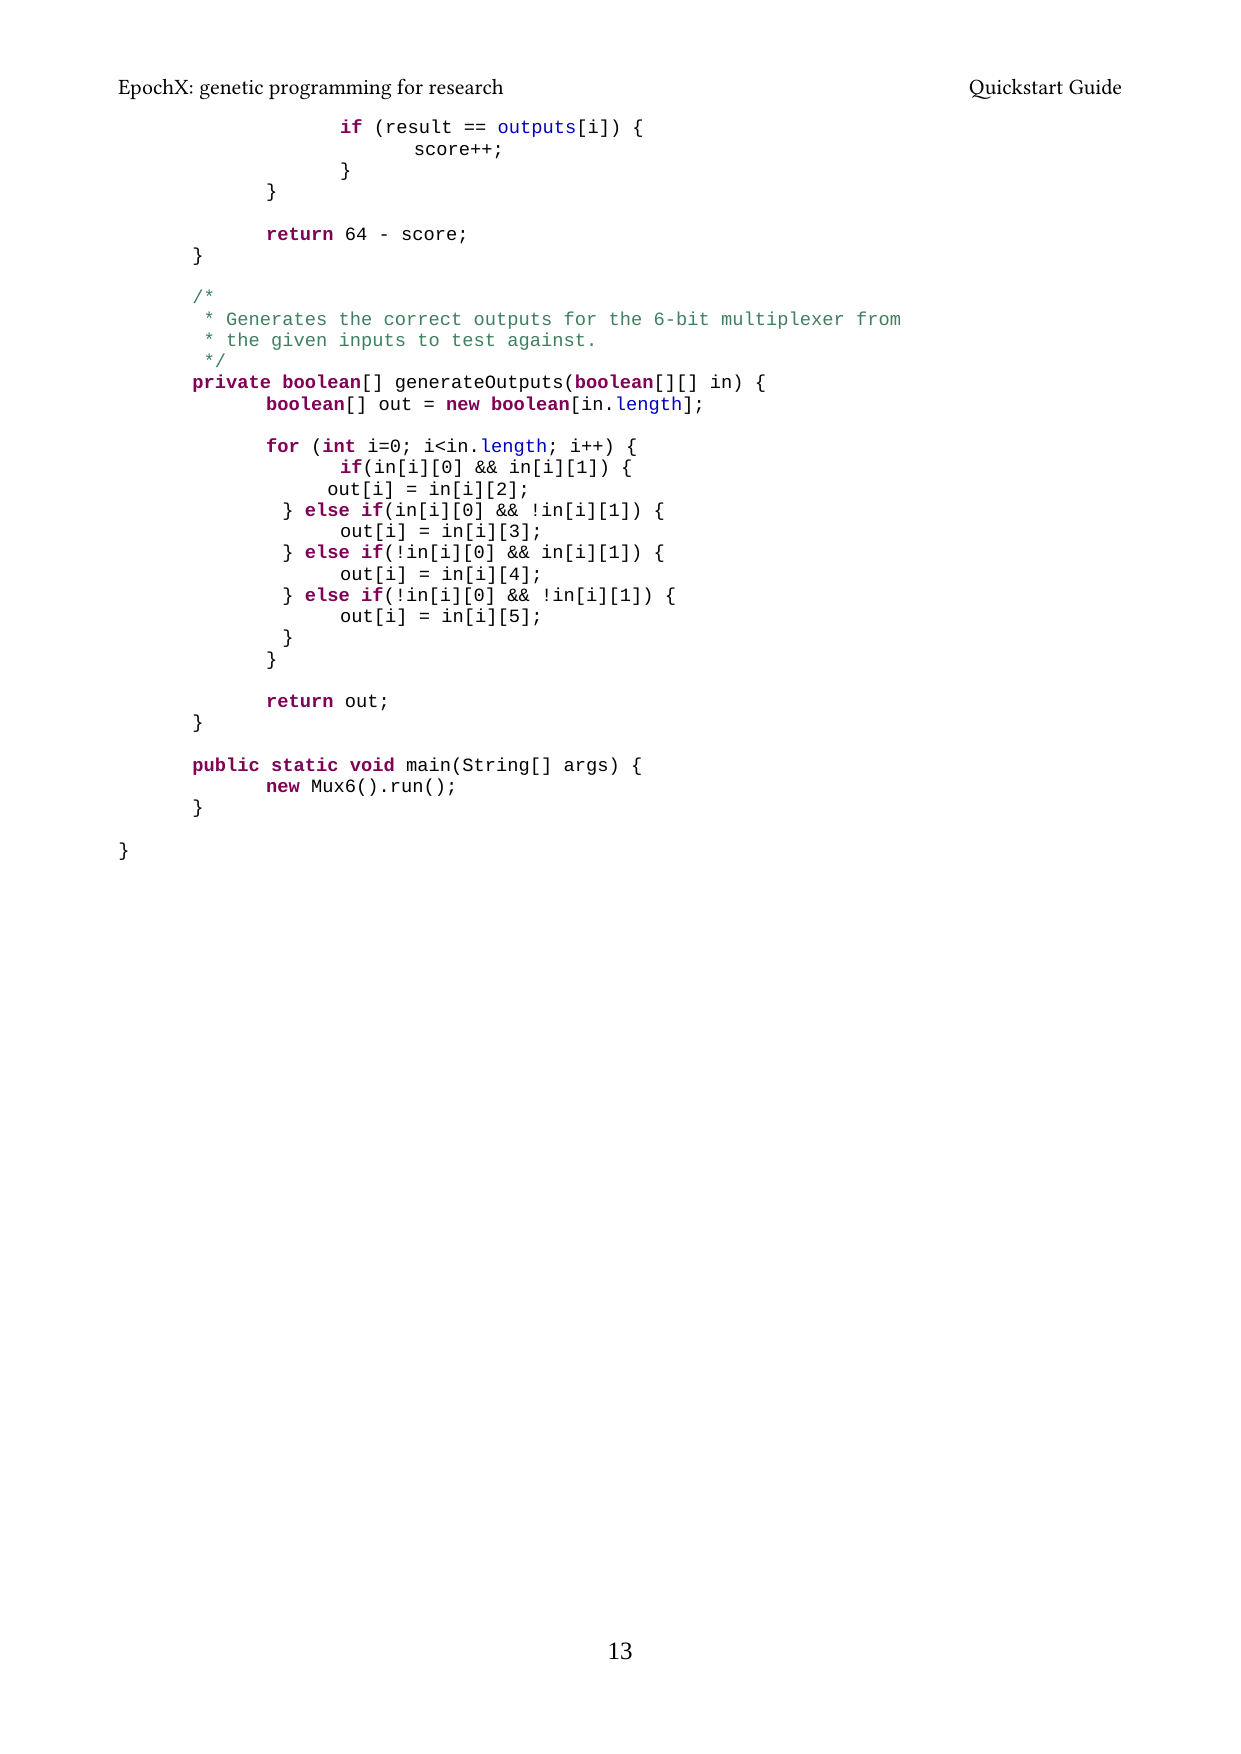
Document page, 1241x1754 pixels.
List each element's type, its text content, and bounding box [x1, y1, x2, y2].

text score++; [118, 139, 1122, 161]
text } [118, 161, 1122, 182]
text } [118, 713, 1122, 734]
text } [118, 841, 1122, 862]
text return out; [118, 692, 1122, 713]
text * Generates the correct outputs for the 6-bit multiplexer from [118, 309, 1122, 331]
text private boolean[] generateOutputs(boolean[][] in) { [118, 373, 1122, 394]
text } [118, 649, 1122, 671]
text new Mux6().run(); [118, 777, 1122, 798]
text * the given inputs to test against. [118, 331, 1122, 352]
text return 64 - score; [118, 224, 1122, 246]
text out[i] = in[i][3]; [118, 522, 1122, 543]
text } [118, 246, 1122, 267]
text } [118, 628, 1122, 649]
text } else if(in[i][0] && !in[i][1]) { [118, 501, 1122, 522]
text for (int i=0; i<in.length; i++) { [118, 437, 1122, 458]
text if(in[i][0] && in[i][1]) { [118, 458, 1122, 479]
text */ [118, 352, 1122, 373]
text out[i] = in[i][2]; [118, 479, 1122, 501]
text if (result == outputs[i]) { [118, 118, 1122, 139]
text } [118, 182, 1122, 203]
text boolean[] out = new boolean[in.length]; [118, 394, 1122, 416]
text } [118, 798, 1122, 819]
text public static void main(String[] args) { [118, 756, 1122, 777]
text } else if(!in[i][0] && !in[i][1]) { [118, 586, 1122, 607]
text out[i] = in[i][5]; [118, 607, 1122, 628]
text /* [118, 288, 1122, 309]
text out[i] = in[i][4]; [118, 564, 1122, 586]
text } else if(!in[i][0] && in[i][1]) { [118, 543, 1122, 564]
